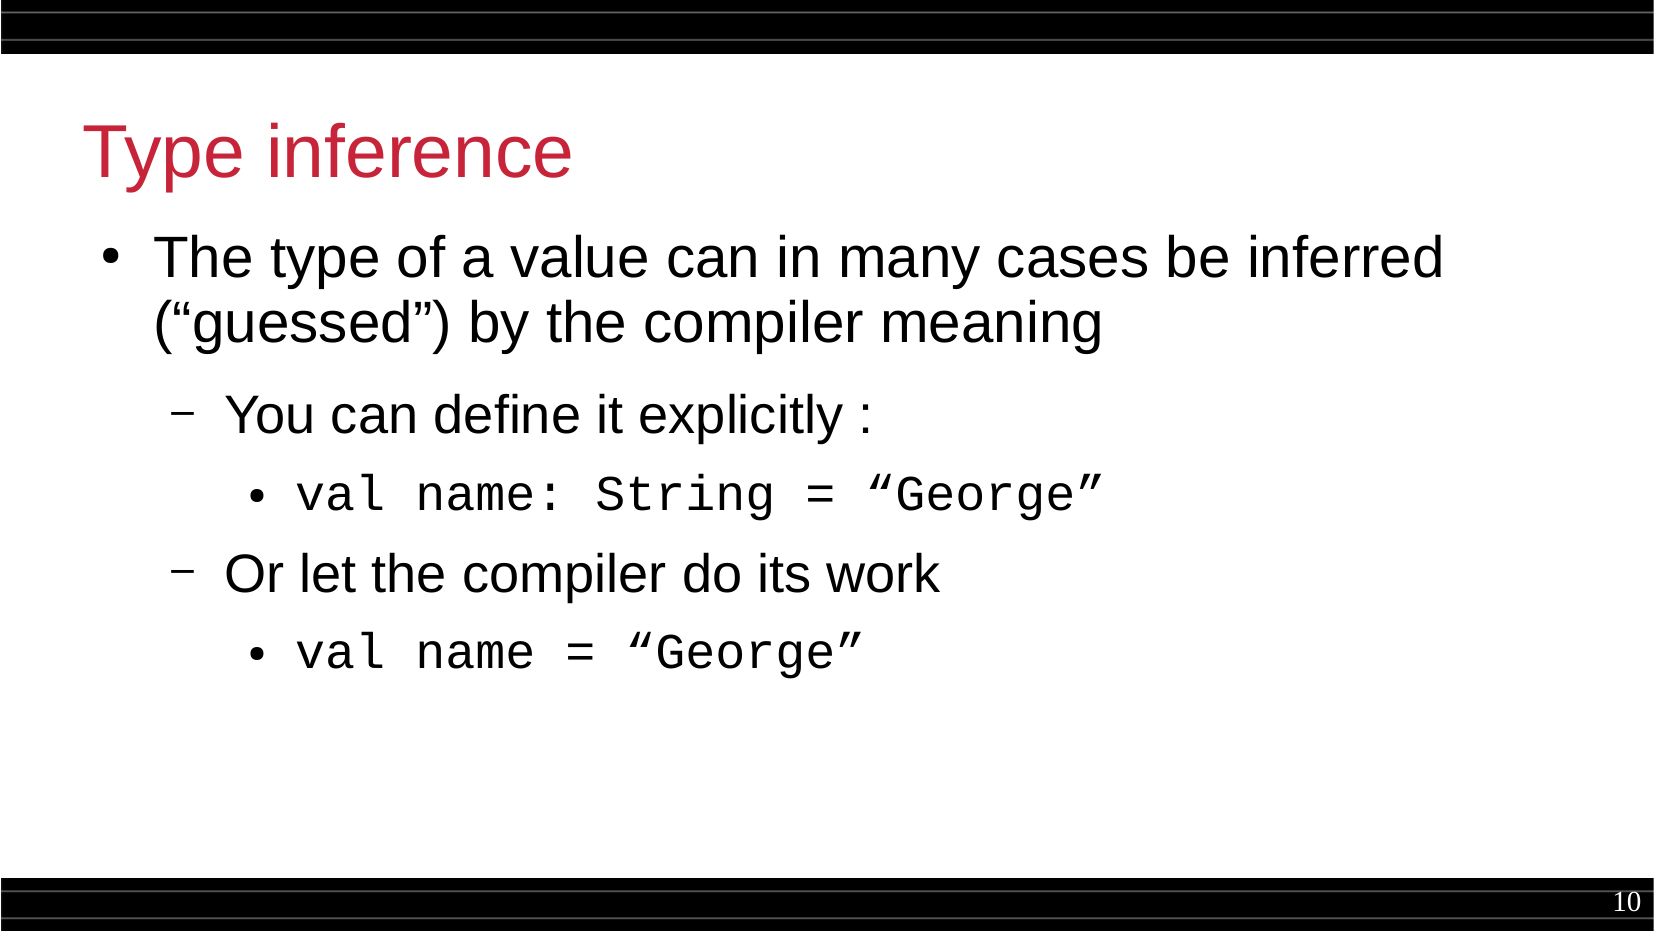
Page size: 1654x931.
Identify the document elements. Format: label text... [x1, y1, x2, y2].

title Type inference [82, 92, 1571, 211]
picture [1, 0, 1654, 54]
list The type of a value can in many cases be inferred (“guessed”) by the compiler meaning You can define it explicitly : val name: String = “George” Or let the compiler do its work val name = “George” [82, 225, 1571, 856]
picture [1, 878, 1654, 931]
